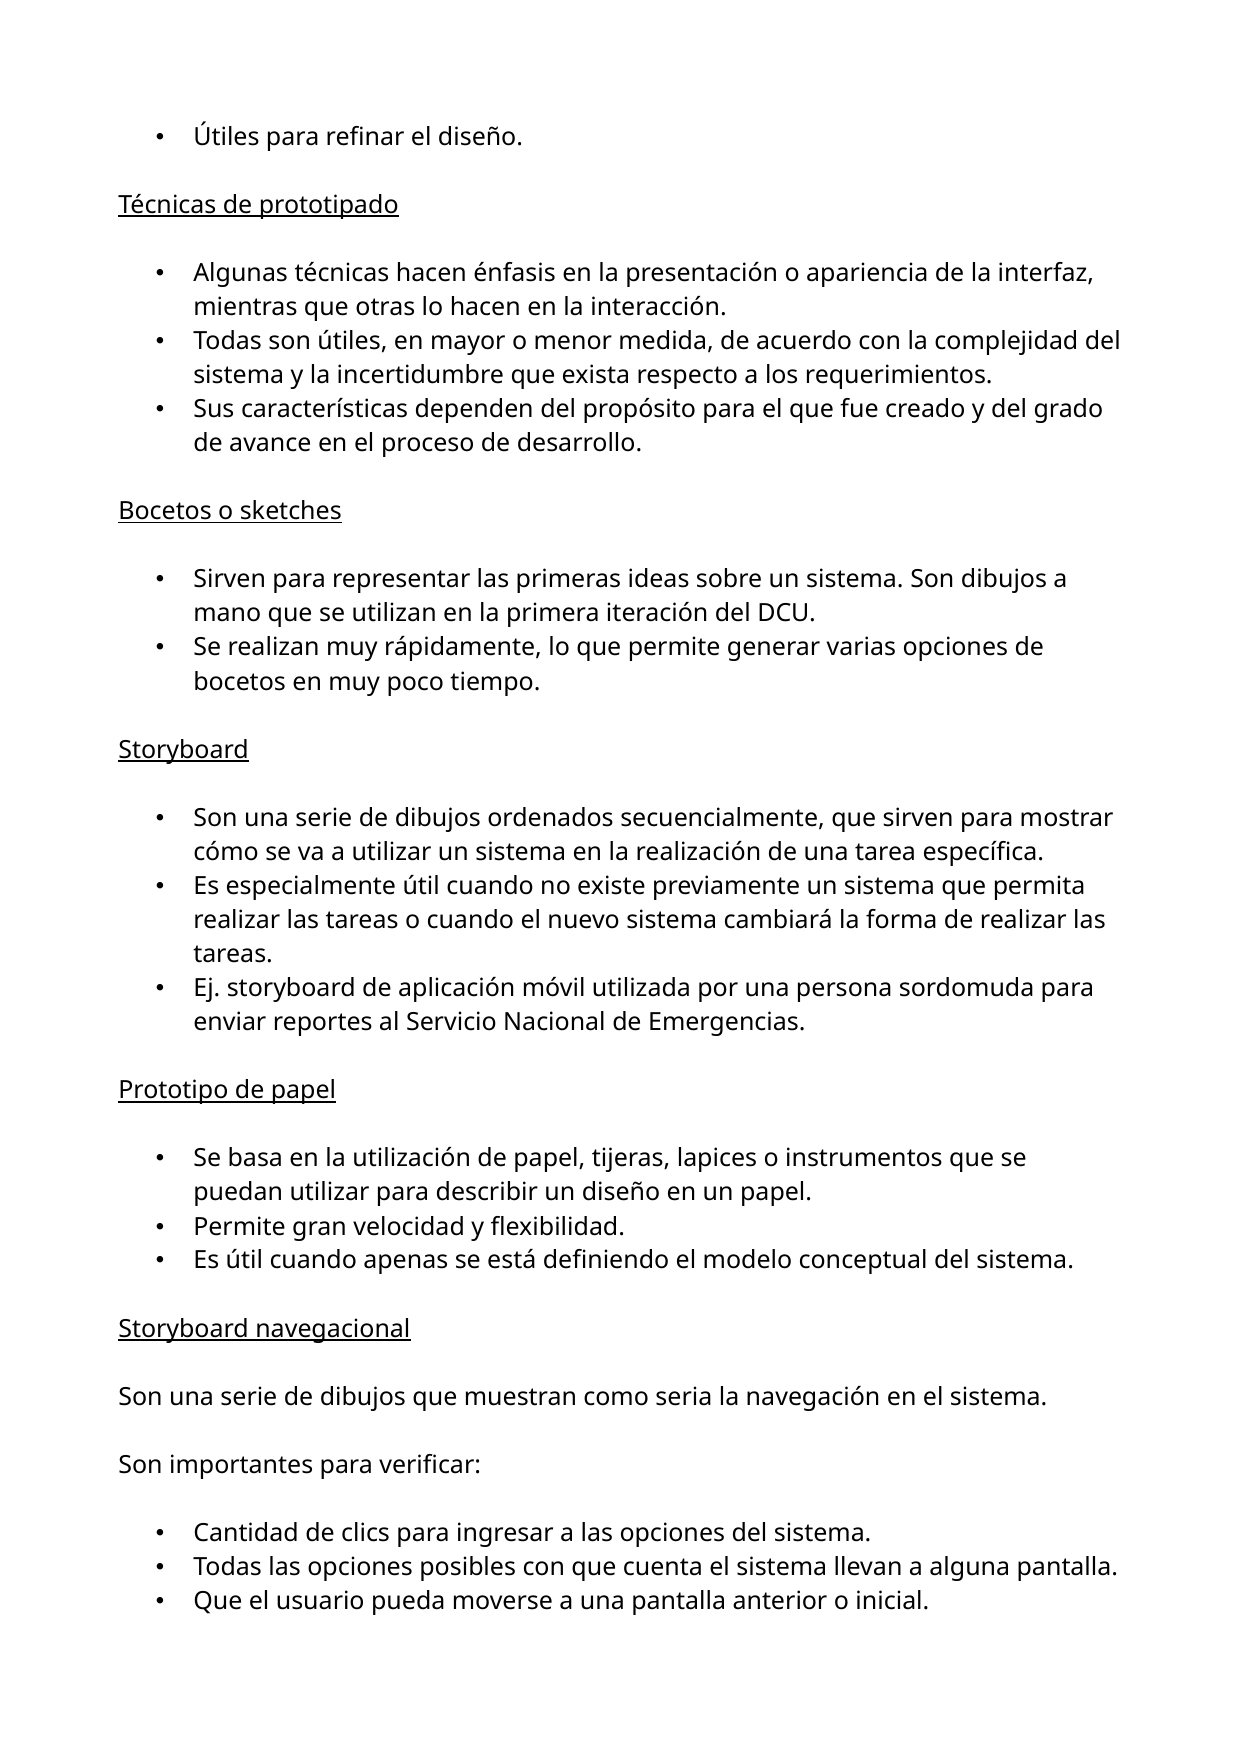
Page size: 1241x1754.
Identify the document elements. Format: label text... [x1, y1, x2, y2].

list Que el usuario pueda moverse a una pantalla anterior o inicial. [156, 1583, 1122, 1617]
list Se basa en la utilización de papel, tijeras, lapices o instrumentos que se puedan utilizar para describir un diseño en un papel. [156, 1140, 1122, 1208]
text Bocetos o sketches [118, 493, 1122, 527]
list Algunas técnicas hacen énfasis en la presentación o apariencia de la interfaz, mientras que otras lo hacen en la interacción. [156, 254, 1122, 322]
list Todas son útiles, en mayor o menor medida, de acuerdo con la complejidad del sistema y la incertidumbre que exista respecto a los requerimientos. [156, 322, 1122, 391]
list Ej. storyboard de aplicación móvil utilizada por una persona sordomuda para enviar reportes al Servicio Nacional de Emergencias. [156, 970, 1122, 1038]
list Todas las opciones posibles con que cuenta el sistema llevan a alguna pantalla. [156, 1549, 1122, 1583]
list Es útil cuando apenas se está definiendo el modelo conceptual del sistema. [156, 1242, 1122, 1276]
list Es especialmente útil cuando no existe previamente un sistema que permita realizar las tareas o cuando el nuevo sistema cambiará la forma de realizar las tareas. [156, 867, 1122, 970]
list Útiles para refinar el diseño. [156, 118, 1122, 152]
text Prototipo de papel [118, 1072, 1122, 1106]
list Son una serie de dibujos ordenados secuencialmente, que sirven para mostrar cómo se va a utilizar un sistema en la realización de una tarea específica. [156, 799, 1122, 867]
text Storyboard [118, 731, 1122, 765]
list Permite gran velocidad y flexibilidad. [156, 1208, 1122, 1242]
text Técnicas de prototipado [118, 186, 1122, 220]
list Cantidad de clics para ingresar a las opciones del sistema. [156, 1515, 1122, 1549]
list Se realizan muy rápidamente, lo que permite generar varias opciones de bocetos en muy poco tiempo. [156, 629, 1122, 697]
list Sus características dependen del propósito para el que fue creado y del grado de avance en el proceso de desarrollo. [156, 391, 1122, 459]
text Storyboard navegacional [118, 1310, 1122, 1344]
text Son importantes para verificar: [118, 1447, 1122, 1481]
text Son una serie de dibujos que muestran como seria la navegación en el sistema. [118, 1378, 1122, 1412]
list Sirven para representar las primeras ideas sobre un sistema. Son dibujos a mano que se utilizan en la primera iteración del DCU. [156, 561, 1122, 629]
